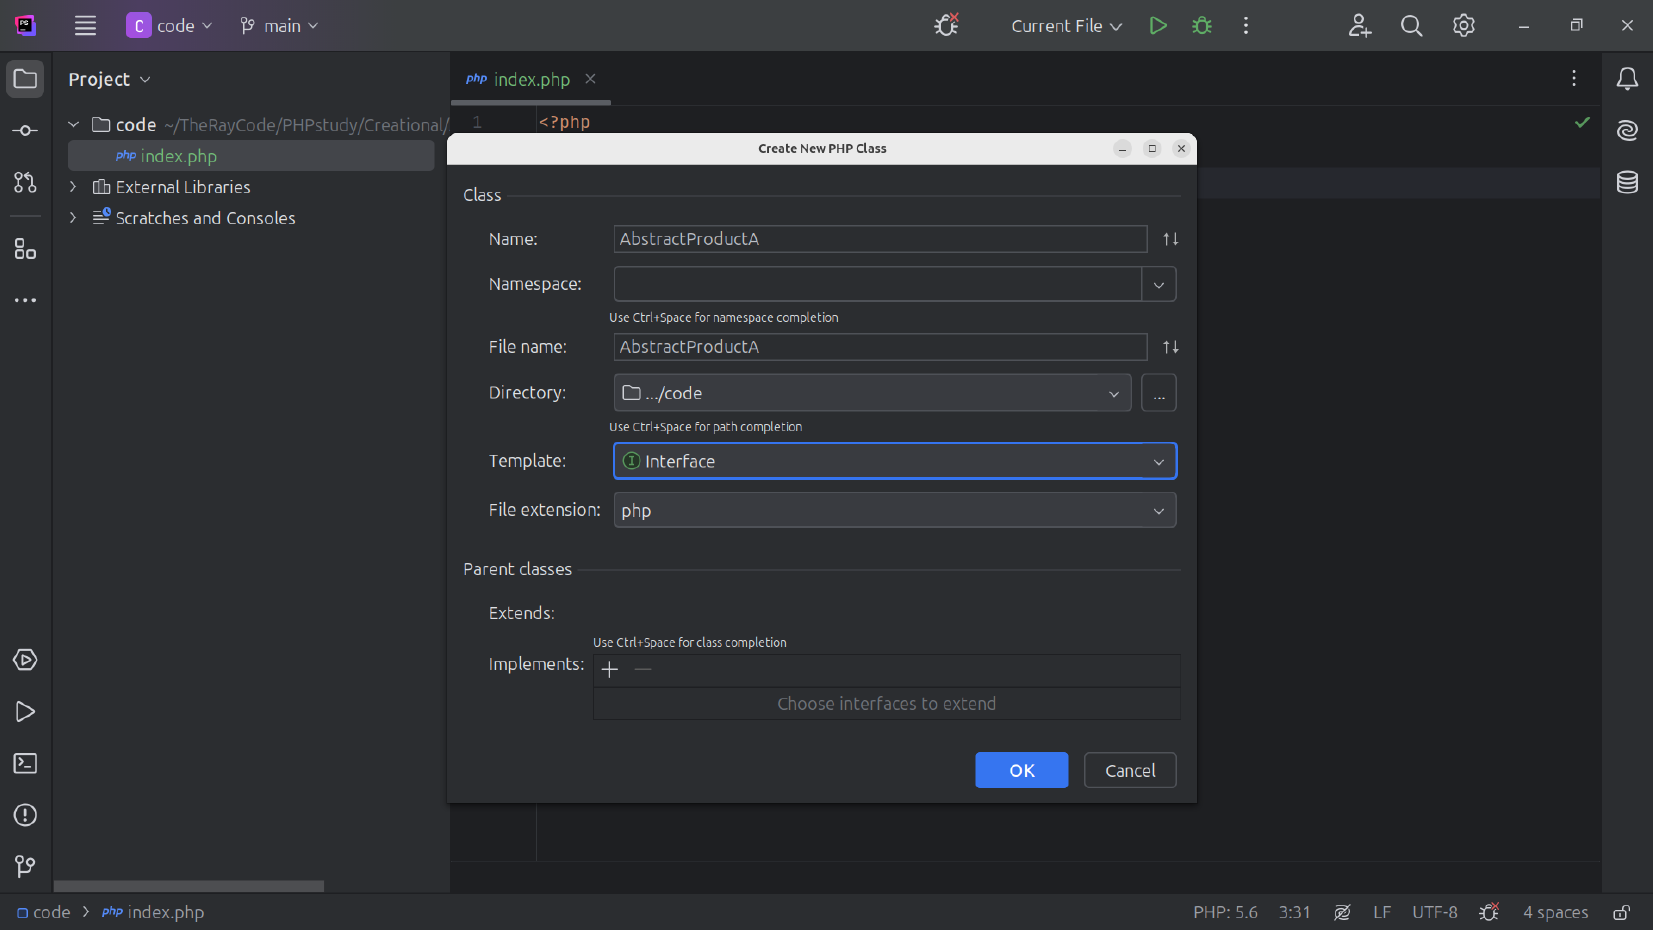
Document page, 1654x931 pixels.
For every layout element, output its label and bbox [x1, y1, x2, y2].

picture [0, 0, 1653, 930]
text_box [15, 15, 31, 31]
